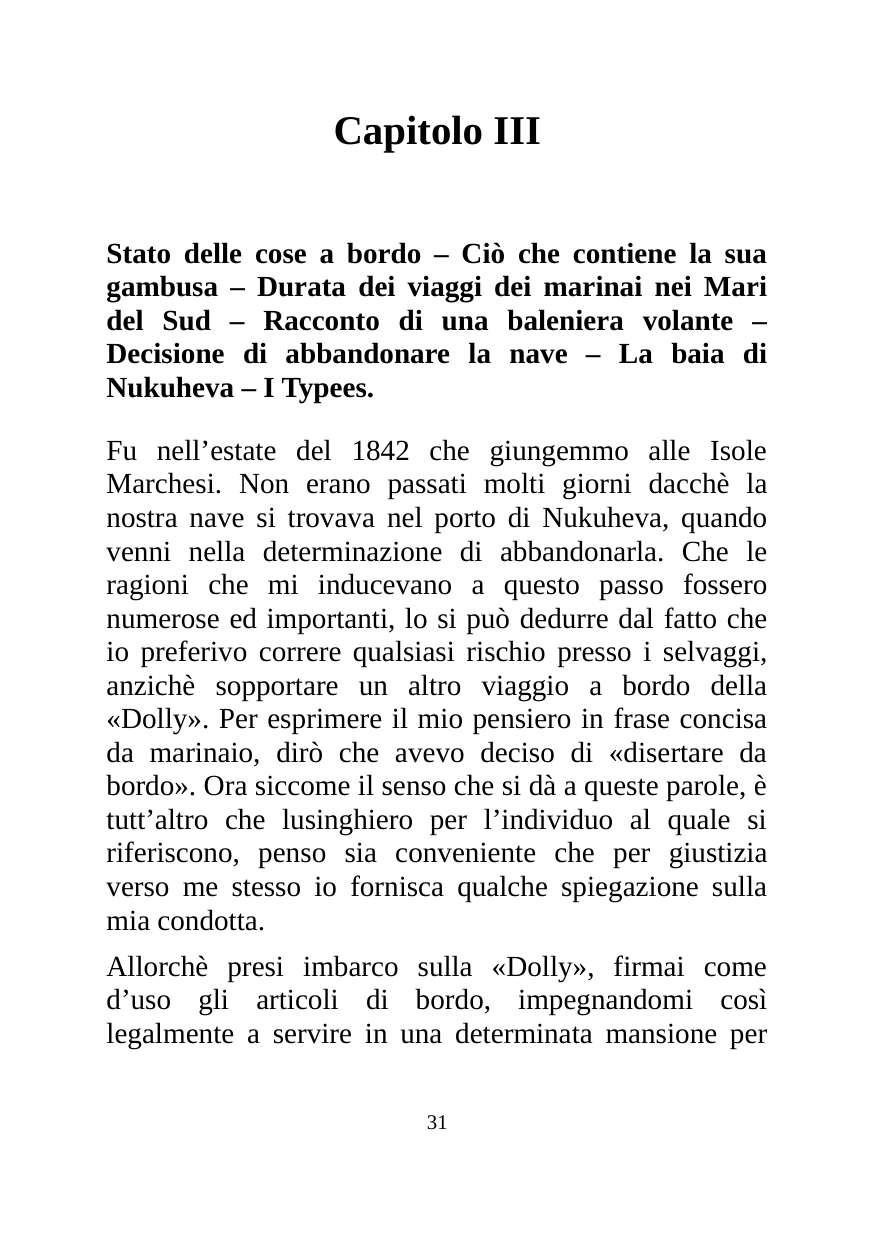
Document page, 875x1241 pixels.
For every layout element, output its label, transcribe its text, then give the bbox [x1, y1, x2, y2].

text Stato delle cose a bordo – Ciò che contiene la sua gambusa – Durata dei viaggi dei marinai nei Mari del Sud – Racconto di una baleniera volante – Decisione di abbandonare la nave – La baia di Nukuheva – I Typees. [106, 236, 768, 404]
subtitle Capitolo III [106, 106, 768, 153]
text Allorchè presi imbarco sulla «Dolly», firmai come d’uso gli articoli di bordo, impegnandomi così legalmente a servire in una determinata mansione per [106, 949, 768, 1049]
text Fu nell’estate del 1842 che giungemmo alle Isole Marchesi. Non erano passati molti giorni dacchè la nostra nave si trovava nel porto di Nukuheva, quando venni nella determinazione di abbandonarla. Che le ragioni che mi inducevano a questo passo fossero numerose ed importanti, lo si può dedurre dal fatto che io preferivo correre qualsiasi rischio presso i selvaggi, anzichè sopportare un altro viaggio a bordo della «Dolly». Per esprimere il mio pensiero in frase concisa da marinaio, dirò che avevo deciso di «disertare da bordo». Ora siccome il senso che si dà a queste parole, è tutt’altro che lusinghiero per l’individuo al quale si riferiscono, penso sia conveniente che per giustizia verso me stesso io fornisca qualche spiegazione sulla mia condotta. [106, 433, 768, 936]
